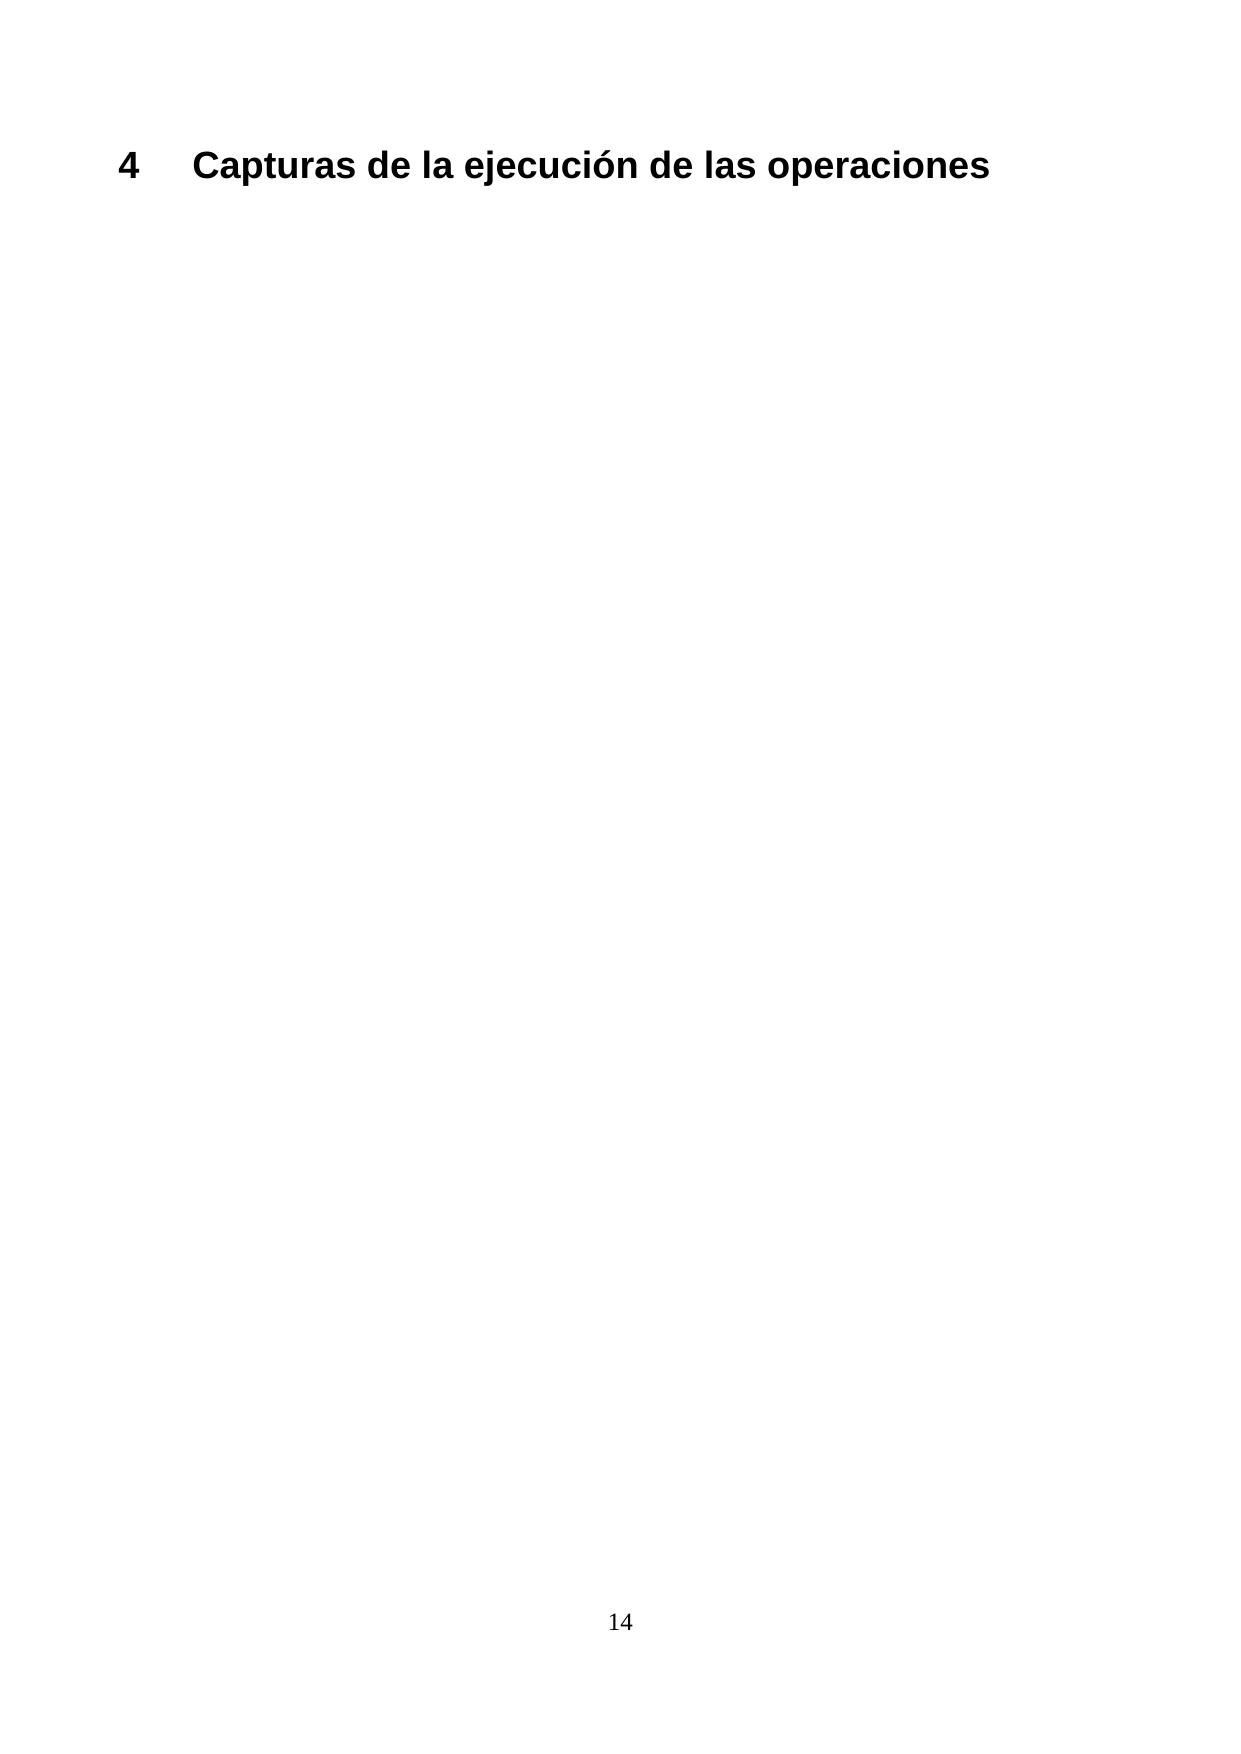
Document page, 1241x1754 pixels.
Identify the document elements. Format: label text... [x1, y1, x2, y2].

subtitle Capturas de la ejecución de las operaciones [118, 143, 1122, 187]
